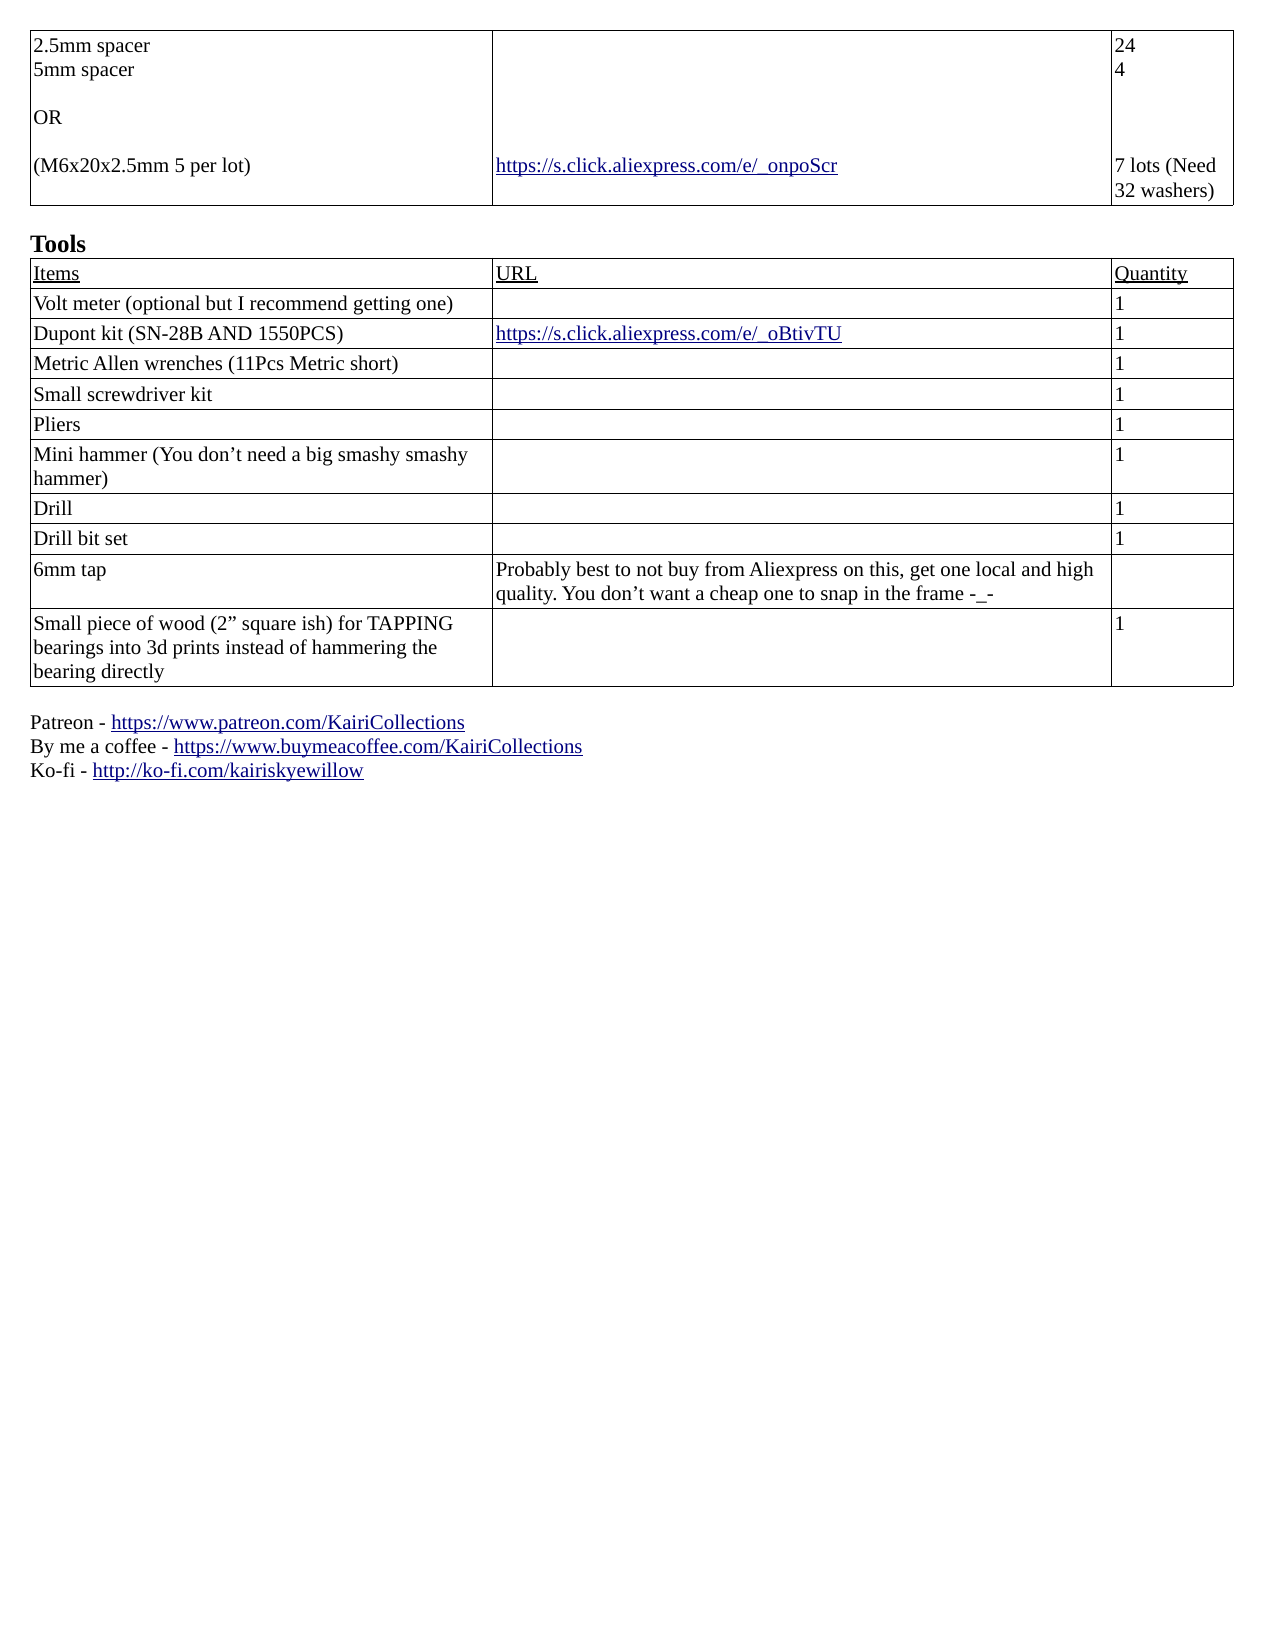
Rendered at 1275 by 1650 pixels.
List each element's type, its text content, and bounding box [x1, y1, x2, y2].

table_cell 1 [1112, 524, 1233, 553]
table_header URL [493, 259, 1111, 288]
table_cell [493, 379, 1111, 408]
table_cell 1 [1112, 319, 1233, 348]
table_cell Probably best to not buy from Aliexpress on this, get one local and high quality. You don’t want a cheap one to snap in the frame -_- [493, 555, 1111, 608]
table_cell [493, 494, 1111, 523]
table_cell [493, 609, 1111, 686]
text Ko-fi - http://ko-fi.com/kairiskyewillow [30, 758, 1245, 782]
table_cell Pliers [31, 410, 492, 439]
table_cell [493, 289, 1111, 318]
table_cell Drill [31, 494, 492, 523]
table_cell [1112, 555, 1233, 608]
table_cell 2.5mm spacer 5mm spacer OR (M6x20x2.5mm 5 per lot) [31, 31, 492, 204]
text Tools [30, 229, 1245, 257]
table_cell Small piece of wood (2” square ish) for TAPPING bearings into 3d prints instead of hammering the bearing directly [31, 609, 492, 686]
table_cell [493, 410, 1111, 439]
table_cell [493, 524, 1111, 553]
table_cell 1 [1112, 289, 1233, 318]
table_cell [493, 440, 1111, 493]
table_cell 1 [1112, 410, 1233, 439]
table_cell Dupont kit (SN-28B AND 1550PCS) [31, 319, 492, 348]
table_header Quantity [1112, 259, 1233, 288]
table_cell 1 [1112, 494, 1233, 523]
table_cell [493, 349, 1111, 378]
table_cell 24 4 7 lots (Need 32 washers) [1112, 31, 1233, 204]
table_cell Mini hammer (You don’t need a big smashy smashy hammer) [31, 440, 492, 493]
table_cell 1 [1112, 440, 1233, 493]
text By me a coffee - https://www.buymeacoffee.com/KairiCollections [30, 734, 1245, 758]
table_cell Drill bit set [31, 524, 492, 553]
text Patreon - https://www.patreon.com/KairiCollections [30, 686, 1245, 734]
table_cell 1 [1112, 379, 1233, 408]
table_cell 1 [1112, 349, 1233, 378]
table_cell Small screwdriver kit [31, 379, 492, 408]
table_cell Volt meter (optional but I recommend getting one) [31, 289, 492, 318]
table_header Items [31, 259, 492, 288]
table_cell https://s.click.aliexpress.com/e/_oBtivTU [493, 319, 1111, 348]
table_cell https://s.click.aliexpress.com/e/_onpoScr [493, 31, 1111, 204]
table_cell 6mm tap [31, 555, 492, 608]
table_cell 1 [1112, 609, 1233, 686]
table_cell Metric Allen wrenches (11Pcs Metric short) [31, 349, 492, 378]
